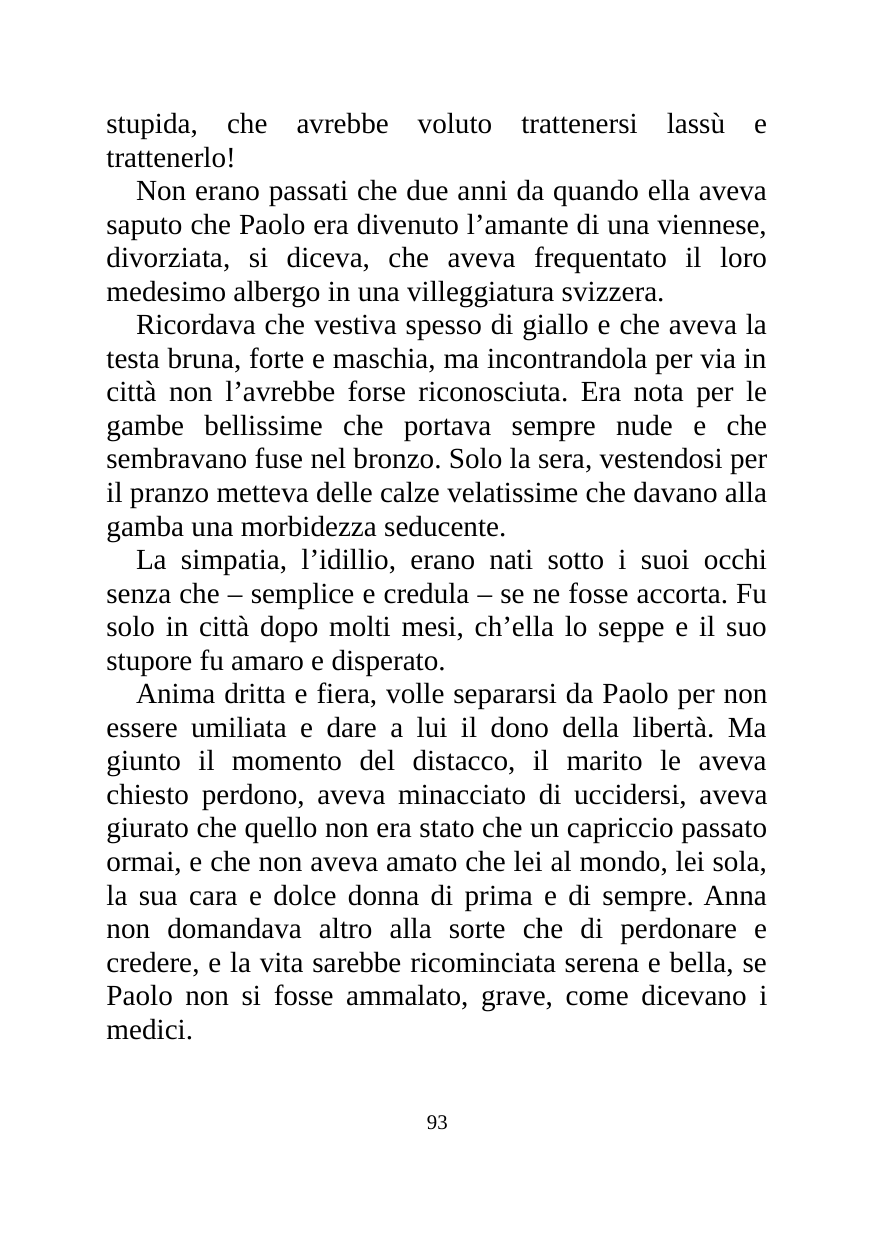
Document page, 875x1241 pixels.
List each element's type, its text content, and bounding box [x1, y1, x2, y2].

text Non erano passati che due anni da quando ella aveva saputo che Paolo era divenuto l’amante di una viennese, divorziata, si diceva, che aveva frequentato il loro medesimo albergo in una villeggiatura svizzera. [106, 173, 768, 307]
text stupida, che avrebbe voluto trattenersi lassù e trattenerlo! [106, 106, 768, 173]
text La simpatia, l’idillio, erano nati sotto i suoi occhi senza che – semplice e credula – se ne fosse accorta. Fu solo in città dopo molti mesi, ch’ella lo seppe e il suo stupore fu amaro e disperato. [106, 542, 768, 676]
text Anima dritta e fiera, volle separarsi da Paolo per non essere umiliata e dare a lui il dono della libertà. Ma giunto il momento del distacco, il marito le aveva chiesto perdono, aveva minacciato di uccidersi, aveva giurato che quello non era stato che un capriccio passato ormai, e che non aveva amato che lei al mondo, lei sola, la sua cara e dolce donna di prima e di sempre. Anna non domandava altro alla sorte che di perdonare e credere, e la vita sarebbe ricominciata serena e bella, se Paolo non si fosse ammalato, grave, come dicevano i medici. [106, 676, 768, 1045]
text Ricordava che vestiva spesso di giallo e che aveva la testa bruna, forte e maschia, ma incontrandola per via in città non l’avrebbe forse riconosciuta. Era nota per le gambe bellissime che portava sempre nude e che sembravano fuse nel bronzo. Solo la sera, vestendosi per il pranzo metteva delle calze velatissime che davano alla gamba una morbidezza seducente. [106, 307, 768, 542]
